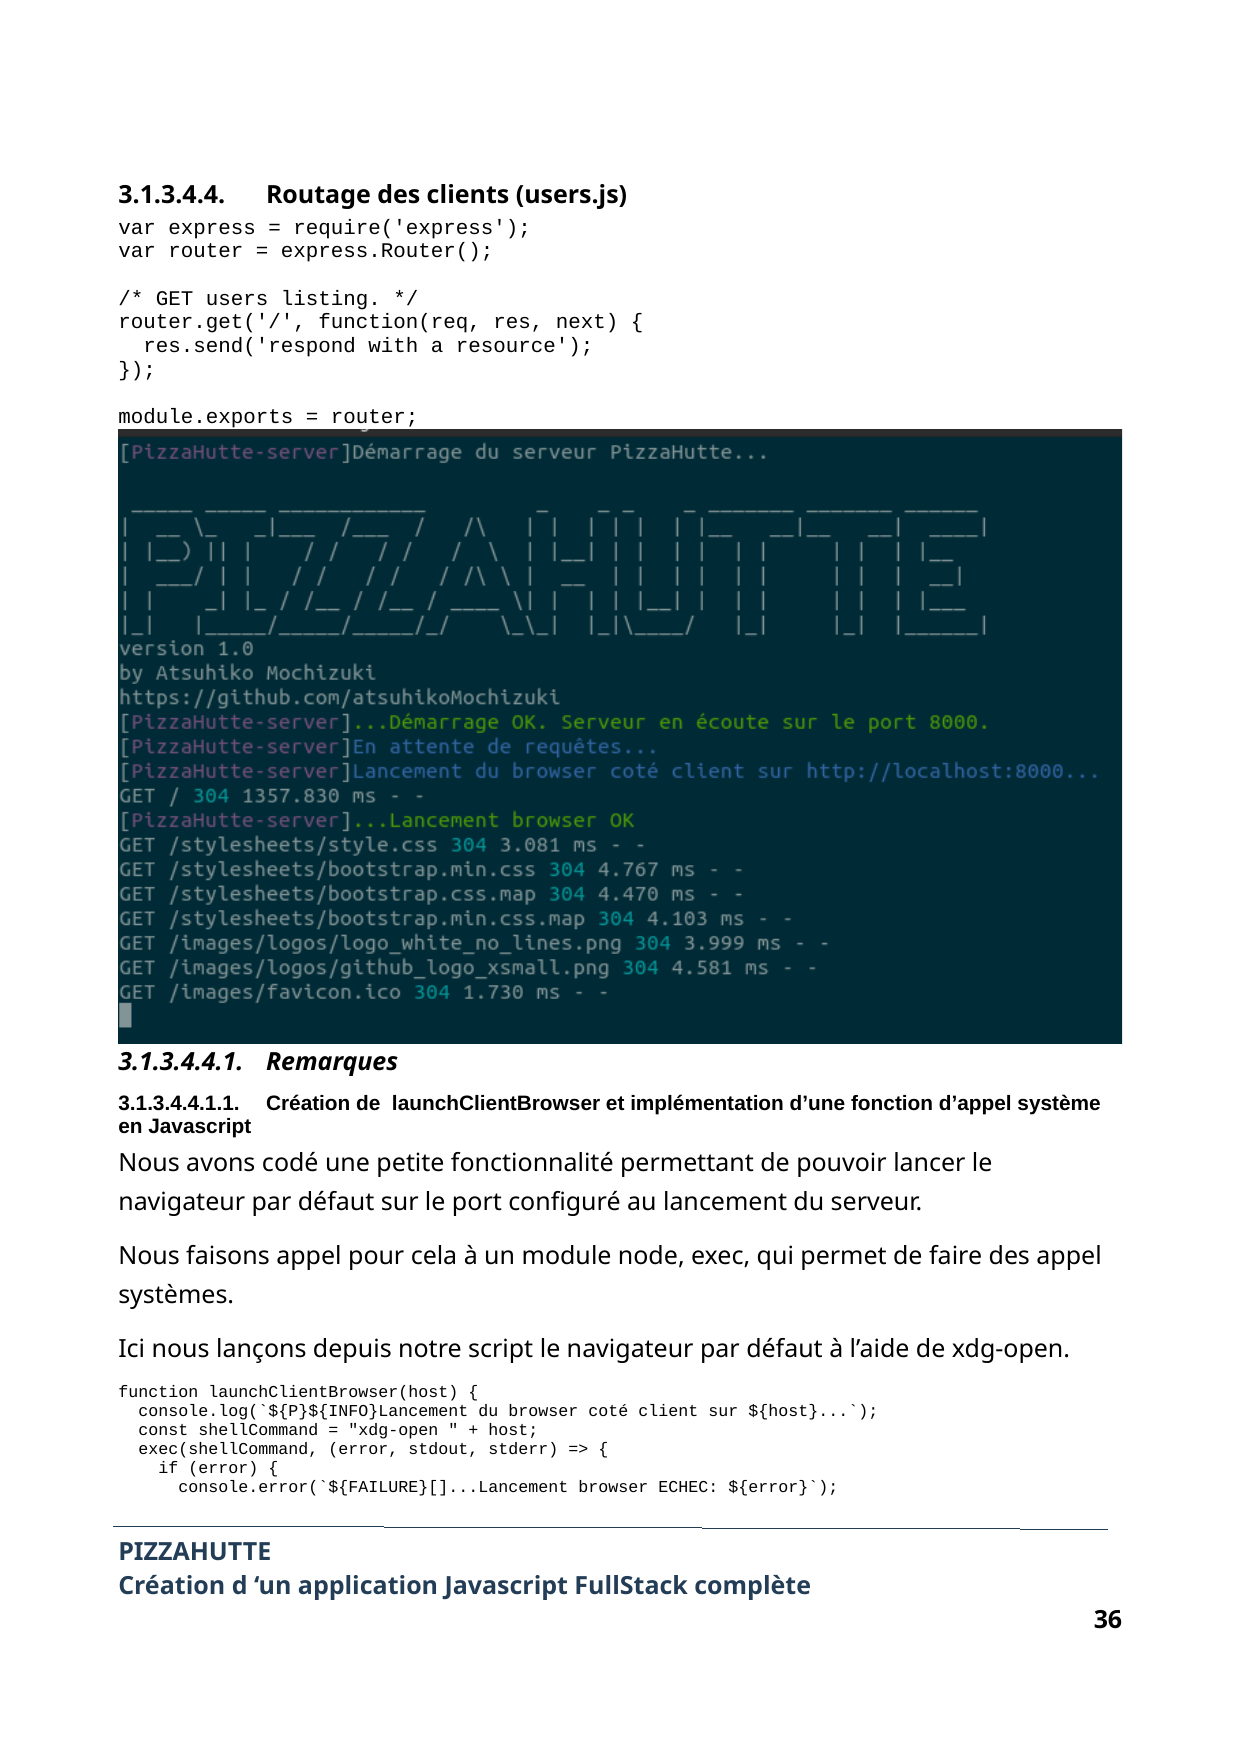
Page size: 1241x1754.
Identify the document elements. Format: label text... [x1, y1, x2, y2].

picture [243, 743, 252, 753]
picture [218, 694, 228, 708]
picture [367, 567, 374, 585]
picture [637, 937, 645, 949]
subtitle Routage des clients (users.js) [118, 176, 1122, 210]
text var express = require('express'); [118, 217, 1122, 240]
picture [563, 716, 584, 728]
picture [514, 694, 522, 704]
picture [379, 890, 387, 900]
picture [354, 664, 363, 679]
picture [526, 694, 535, 704]
picture [638, 765, 645, 777]
picture [354, 960, 363, 974]
picture [404, 915, 412, 925]
picture [439, 448, 461, 463]
picture [550, 448, 559, 458]
picture [832, 714, 842, 728]
picture [170, 666, 179, 679]
picture [122, 444, 128, 463]
picture [501, 986, 510, 998]
picture [537, 988, 547, 998]
picture [317, 911, 325, 929]
picture [428, 890, 437, 904]
picture [256, 836, 289, 851]
picture [551, 838, 559, 851]
picture [698, 445, 706, 458]
picture [279, 743, 289, 753]
picture [489, 986, 498, 998]
picture [182, 984, 204, 998]
picture [279, 718, 289, 728]
picture [316, 767, 326, 778]
picture [465, 567, 472, 585]
picture [416, 616, 423, 634]
picture [416, 518, 423, 536]
picture [207, 939, 240, 953]
picture [672, 961, 682, 974]
picture [133, 961, 142, 974]
picture [415, 890, 424, 900]
picture [220, 813, 228, 827]
picture [930, 716, 977, 728]
picture [318, 862, 325, 880]
picture [537, 816, 584, 827]
picture [195, 690, 202, 708]
picture [268, 616, 276, 634]
picture [120, 986, 130, 998]
picture [232, 764, 240, 778]
picture [207, 664, 216, 679]
picture [305, 743, 314, 753]
picture [281, 789, 289, 802]
picture [146, 812, 154, 827]
picture [403, 841, 412, 851]
picture [465, 862, 473, 876]
picture [195, 669, 203, 679]
picture [230, 915, 240, 925]
picture [121, 645, 130, 655]
picture [244, 890, 252, 900]
picture [404, 866, 412, 876]
picture [563, 915, 571, 925]
picture [219, 837, 228, 851]
picture [451, 866, 461, 876]
picture [317, 988, 326, 998]
picture [182, 716, 203, 728]
picture [145, 961, 154, 974]
picture [330, 841, 338, 851]
picture [170, 911, 177, 929]
picture [746, 964, 756, 974]
picture [256, 909, 289, 925]
picture [219, 911, 228, 925]
picture [526, 915, 535, 925]
picture [428, 866, 437, 880]
picture [439, 691, 473, 704]
picture [699, 764, 706, 777]
picture [390, 713, 425, 728]
picture [428, 718, 437, 728]
picture [133, 838, 142, 851]
picture [416, 448, 424, 458]
picture [207, 964, 240, 978]
picture [476, 763, 485, 777]
picture [170, 837, 177, 855]
picture [624, 887, 633, 900]
picture [514, 890, 522, 900]
picture [146, 714, 154, 728]
picture [183, 960, 204, 974]
picture [723, 961, 731, 974]
picture [465, 518, 472, 536]
picture [613, 747, 620, 753]
picture [403, 768, 412, 777]
picture [747, 714, 756, 728]
picture [293, 862, 301, 876]
picture [758, 718, 768, 728]
picture [526, 816, 535, 827]
picture [845, 767, 854, 781]
picture [698, 961, 706, 974]
picture [501, 838, 510, 851]
picture [268, 816, 277, 827]
picture [440, 567, 448, 585]
picture [427, 816, 437, 827]
picture [464, 838, 473, 851]
picture [440, 986, 448, 998]
picture [674, 912, 682, 925]
picture [599, 743, 608, 753]
picture [428, 935, 436, 949]
picture [538, 960, 547, 974]
picture [771, 939, 780, 949]
picture [207, 448, 216, 458]
picture [600, 912, 608, 925]
picture [330, 448, 338, 458]
picture [527, 743, 534, 753]
picture [428, 960, 436, 974]
picture [624, 616, 632, 634]
picture [453, 542, 460, 561]
picture [317, 939, 326, 949]
picture [256, 984, 264, 1002]
picture [538, 838, 547, 851]
picture [808, 718, 817, 728]
text Ici nous lançons depuis notre script le navigateur par défaut à l’aide de xdg-open. [118, 1330, 1122, 1364]
picture [279, 939, 289, 949]
picture [1041, 765, 1050, 777]
picture [514, 915, 522, 925]
picture [427, 986, 437, 998]
picture [612, 446, 621, 458]
picture [686, 866, 694, 876]
picture [721, 915, 731, 925]
picture [330, 669, 338, 679]
picture [624, 961, 633, 974]
picture [120, 887, 130, 900]
picture [232, 445, 240, 458]
picture [207, 841, 216, 855]
picture [244, 939, 252, 949]
subtitle Création de launchClientBrowser et implémentation d’une fonction d’appel système en Javascript [118, 1090, 1122, 1138]
picture [967, 768, 974, 777]
picture [268, 795, 277, 802]
picture [146, 444, 154, 458]
picture [256, 935, 264, 953]
picture [648, 887, 657, 900]
picture [293, 816, 301, 827]
picture [342, 690, 349, 708]
picture [316, 448, 326, 458]
picture [145, 863, 154, 876]
picture [684, 912, 694, 925]
picture [427, 768, 436, 776]
picture [343, 444, 349, 463]
picture [453, 740, 460, 753]
picture [575, 964, 584, 978]
picture [158, 718, 166, 728]
picture [182, 841, 191, 851]
picture [268, 960, 277, 974]
picture [219, 739, 228, 753]
picture [182, 669, 191, 679]
picture [170, 984, 178, 1002]
picture [660, 937, 670, 949]
picture [184, 541, 190, 560]
picture [451, 915, 461, 925]
picture [243, 767, 252, 778]
picture [551, 863, 559, 876]
picture [293, 911, 301, 925]
picture [134, 690, 142, 704]
picture [354, 592, 362, 610]
picture [121, 689, 130, 704]
picture [279, 448, 289, 458]
picture [195, 862, 203, 876]
picture [317, 964, 326, 974]
picture [575, 448, 584, 458]
picture [994, 765, 1000, 777]
picture [243, 718, 252, 728]
picture [514, 592, 522, 610]
picture [195, 837, 203, 851]
picture [145, 936, 154, 949]
picture [243, 816, 252, 827]
picture [182, 446, 203, 458]
picture [563, 743, 571, 753]
picture [454, 765, 460, 777]
picture [512, 716, 535, 728]
picture [305, 664, 314, 679]
picture [317, 665, 326, 679]
picture [245, 789, 252, 802]
subtitle Remarques [118, 1044, 1122, 1078]
picture [170, 767, 178, 778]
picture [268, 935, 277, 949]
picture [906, 768, 915, 777]
picture [344, 739, 349, 757]
picture [563, 939, 571, 949]
picture [170, 743, 178, 753]
picture [587, 964, 608, 978]
picture [268, 718, 277, 728]
picture [452, 718, 461, 728]
picture [403, 816, 412, 827]
picture [316, 816, 326, 827]
picture [170, 935, 178, 953]
text Nous faisons appel pour cela à un module node, exec, qui permet de faire des appel systèmes. [118, 1237, 1122, 1311]
picture [501, 866, 510, 876]
picture [673, 718, 682, 728]
picture [354, 444, 388, 458]
picture [170, 816, 178, 827]
picture [268, 448, 277, 458]
picture [329, 789, 338, 802]
picture [440, 718, 449, 728]
picture [428, 592, 435, 610]
picture [550, 887, 559, 900]
picture [956, 762, 964, 777]
picture [232, 690, 240, 704]
picture [244, 988, 252, 998]
picture [587, 816, 596, 827]
picture [133, 863, 142, 876]
picture [735, 915, 743, 925]
picture [500, 890, 510, 900]
picture [244, 915, 252, 925]
picture [834, 765, 841, 777]
picture [146, 690, 154, 704]
picture [404, 740, 411, 753]
text module.exports = router; [118, 406, 1122, 429]
picture [501, 915, 510, 925]
picture [230, 866, 240, 876]
picture [230, 890, 240, 900]
picture [378, 841, 387, 851]
picture [637, 448, 644, 458]
picture [415, 915, 424, 925]
picture [513, 986, 522, 998]
picture [292, 988, 301, 998]
picture [256, 885, 289, 900]
text if (error) { [118, 1459, 1122, 1478]
picture [417, 740, 424, 753]
picture [710, 961, 719, 974]
picture [158, 767, 165, 778]
picture [133, 716, 142, 728]
picture [672, 866, 682, 876]
picture [526, 964, 535, 974]
picture [330, 935, 338, 953]
picture [219, 861, 228, 876]
picture [390, 988, 400, 998]
picture [403, 688, 412, 704]
picture [279, 767, 289, 778]
picture [551, 960, 559, 974]
picture [170, 448, 178, 458]
picture [404, 448, 411, 458]
picture [195, 645, 203, 655]
picture [243, 448, 252, 458]
picture [330, 743, 338, 753]
picture [440, 767, 447, 777]
picture [367, 690, 375, 704]
picture [304, 964, 314, 974]
picture [182, 740, 203, 753]
picture [293, 718, 301, 728]
picture [673, 768, 681, 777]
picture [477, 890, 485, 900]
picture [341, 964, 351, 978]
picture [122, 739, 128, 757]
picture [710, 445, 719, 458]
picture [885, 765, 889, 775]
picture [637, 887, 645, 900]
picture [158, 645, 166, 655]
picture [122, 714, 128, 733]
picture [244, 964, 252, 974]
picture [133, 789, 142, 802]
picture [330, 816, 338, 827]
picture [170, 788, 177, 806]
picture [489, 738, 498, 753]
picture [525, 838, 535, 851]
picture [808, 763, 817, 777]
picture [354, 841, 363, 855]
picture [514, 866, 522, 876]
picture [342, 935, 350, 949]
picture [305, 542, 313, 561]
picture [391, 743, 399, 753]
picture [305, 789, 314, 802]
picture [465, 890, 473, 900]
picture [379, 958, 387, 974]
picture [648, 912, 657, 925]
picture [293, 743, 301, 753]
picture [232, 813, 240, 827]
picture [122, 763, 128, 782]
picture [195, 789, 203, 802]
picture [538, 768, 547, 777]
picture [574, 768, 584, 777]
picture [404, 890, 412, 900]
picture [230, 841, 240, 851]
picture [367, 743, 375, 753]
picture [772, 768, 780, 777]
picture [146, 645, 154, 655]
picture [367, 886, 375, 900]
picture [121, 664, 130, 679]
picture [367, 911, 375, 925]
picture [870, 718, 891, 733]
picture [317, 886, 325, 904]
picture [353, 939, 375, 953]
picture [562, 887, 572, 900]
picture [660, 718, 670, 728]
picture [612, 767, 620, 777]
picture [156, 667, 167, 679]
picture [379, 915, 387, 925]
picture [451, 939, 461, 949]
text console.log(`${P}${INFO}Lancement du browser coté client sur ${host}...`); [118, 1403, 1122, 1422]
picture [146, 763, 154, 778]
picture [599, 863, 608, 876]
picture [587, 939, 596, 953]
picture [526, 866, 535, 876]
picture [391, 814, 400, 827]
picture [501, 964, 523, 974]
picture [440, 743, 447, 753]
picture [330, 885, 338, 900]
picture [244, 690, 252, 704]
picture [242, 669, 252, 679]
picture [133, 740, 142, 753]
picture [551, 988, 559, 998]
picture [588, 448, 596, 458]
picture [489, 542, 497, 561]
picture [477, 939, 498, 949]
picture [145, 887, 154, 900]
picture [145, 912, 154, 925]
picture [562, 863, 572, 876]
picture [220, 764, 228, 778]
picture [574, 841, 584, 851]
picture [182, 814, 203, 827]
picture [527, 767, 533, 777]
text exec(shellCommand, (error, stdout, stderr) => { [118, 1441, 1122, 1459]
picture [538, 743, 547, 753]
picture [550, 743, 559, 757]
picture [439, 964, 473, 978]
picture [477, 915, 486, 925]
picture [293, 838, 301, 851]
picture [170, 862, 177, 880]
picture [549, 915, 560, 925]
picture [206, 789, 216, 802]
picture [207, 690, 214, 708]
picture [501, 743, 510, 753]
picture [305, 915, 314, 925]
picture [489, 768, 498, 777]
picture [611, 912, 633, 925]
picture [366, 665, 375, 679]
picture [649, 448, 657, 458]
picture [354, 765, 362, 777]
picture [696, 713, 719, 728]
picture [342, 518, 349, 536]
picture [316, 718, 326, 728]
picture [219, 445, 228, 458]
picture [133, 887, 142, 900]
picture [551, 690, 559, 704]
picture [342, 988, 351, 998]
picture [330, 960, 337, 978]
picture [293, 767, 301, 777]
picture [133, 669, 142, 683]
picture [145, 789, 154, 802]
picture [931, 770, 939, 777]
picture [170, 886, 178, 904]
picture [906, 714, 915, 728]
picture [158, 743, 166, 753]
picture [452, 838, 461, 851]
picture [145, 838, 154, 851]
picture [685, 448, 694, 458]
picture [402, 934, 424, 949]
picture [256, 689, 265, 704]
picture [465, 986, 473, 998]
picture [439, 816, 473, 827]
picture [452, 890, 461, 900]
picture [330, 767, 338, 777]
picture [305, 767, 314, 777]
picture [686, 890, 694, 900]
picture [758, 939, 768, 949]
picture [207, 817, 216, 827]
picture [133, 765, 142, 777]
picture [170, 694, 179, 704]
picture [428, 841, 436, 851]
picture [649, 863, 657, 876]
picture [514, 762, 521, 777]
picture [281, 592, 288, 610]
picture [243, 642, 252, 655]
picture [672, 890, 682, 900]
picture [575, 915, 584, 929]
picture [538, 688, 547, 704]
picture [514, 448, 522, 458]
picture [293, 448, 301, 458]
picture [477, 866, 486, 876]
picture [343, 763, 349, 782]
picture [477, 518, 484, 536]
picture [575, 743, 584, 753]
picture [526, 616, 533, 634]
picture [489, 812, 498, 827]
picture [391, 911, 399, 925]
picture [145, 986, 154, 998]
picture [623, 768, 633, 777]
picture [635, 961, 645, 974]
picture [1054, 765, 1062, 777]
picture [195, 911, 203, 925]
text Nous avons codé une petite fonctionnalité permettant de pouvoir lancer le navigateur par défaut sur le port configuré au lancement du serveur. [118, 1144, 1122, 1218]
picture [599, 887, 608, 900]
picture [268, 767, 277, 778]
picture [133, 936, 142, 949]
text const shellCommand = "xdg-open " + host; [118, 1422, 1122, 1441]
picture [822, 765, 829, 777]
picture [722, 936, 731, 949]
picture [120, 838, 130, 851]
picture [525, 448, 535, 458]
picture [305, 448, 314, 458]
picture [279, 816, 289, 827]
picture [611, 718, 621, 728]
picture [476, 838, 485, 851]
picture [195, 887, 203, 900]
picture [207, 743, 216, 753]
picture [330, 718, 338, 728]
picture [636, 863, 645, 876]
picture [600, 939, 608, 949]
picture [1029, 765, 1038, 777]
picture [1017, 765, 1024, 772]
picture [367, 837, 375, 851]
picture [280, 988, 289, 998]
picture [391, 862, 399, 876]
picture [305, 866, 314, 876]
picture [784, 718, 792, 728]
picture [132, 645, 142, 655]
picture [293, 567, 300, 585]
text res.send('respond with a resource'); [118, 335, 1122, 358]
picture [353, 792, 363, 802]
picture [220, 642, 228, 655]
picture [391, 767, 399, 777]
picture [367, 862, 375, 876]
picture [256, 960, 263, 978]
picture [428, 688, 436, 704]
picture [231, 664, 240, 679]
picture [158, 448, 166, 458]
picture [207, 988, 240, 1003]
picture [268, 984, 277, 998]
picture [292, 964, 301, 978]
picture [403, 958, 412, 974]
picture [195, 518, 202, 536]
picture [428, 448, 436, 458]
picture [489, 964, 498, 974]
picture [895, 763, 902, 777]
picture [721, 718, 731, 728]
picture [476, 443, 486, 458]
picture [366, 792, 375, 802]
picture [133, 814, 142, 827]
picture [844, 718, 854, 728]
picture [415, 816, 424, 827]
picture [279, 964, 289, 974]
picture [182, 866, 191, 876]
picture [477, 816, 486, 827]
picture [316, 694, 339, 704]
picture [219, 789, 228, 802]
picture [489, 689, 498, 704]
picture [170, 641, 179, 655]
picture [317, 837, 325, 855]
picture [735, 718, 743, 728]
picture [709, 768, 718, 777]
picture [648, 961, 657, 974]
picture [342, 616, 350, 634]
picture [305, 890, 314, 900]
picture [207, 767, 216, 778]
picture [305, 694, 314, 704]
picture [328, 988, 338, 998]
picture [341, 915, 363, 925]
picture [624, 444, 633, 458]
picture [514, 935, 522, 949]
picture [133, 912, 142, 925]
picture [268, 694, 277, 704]
picture [120, 1003, 131, 1027]
picture [562, 448, 571, 458]
picture [686, 936, 694, 949]
picture [686, 616, 693, 634]
picture [378, 988, 387, 998]
picture [305, 817, 314, 827]
picture [244, 841, 252, 851]
picture [207, 718, 216, 728]
picture [305, 592, 312, 610]
picture [610, 814, 634, 827]
picture [342, 838, 350, 851]
picture [232, 739, 240, 753]
picture [330, 909, 338, 925]
text }); [118, 358, 1122, 382]
picture [379, 592, 386, 610]
picture [317, 567, 325, 585]
picture [391, 887, 400, 900]
picture [415, 768, 424, 777]
picture [440, 616, 448, 634]
picture [120, 789, 130, 802]
picture [514, 811, 522, 827]
picture [379, 543, 386, 561]
picture [391, 964, 400, 974]
picture [207, 890, 216, 904]
picture [280, 688, 289, 704]
picture [181, 645, 191, 655]
picture [267, 667, 289, 679]
picture [292, 939, 301, 953]
picture [341, 890, 363, 900]
text function launchClientBrowser(host) { [118, 1384, 1122, 1403]
picture [379, 694, 387, 704]
picture [636, 718, 645, 728]
picture [195, 567, 202, 585]
picture [391, 448, 400, 458]
picture [293, 887, 301, 900]
picture [477, 567, 484, 585]
picture [379, 866, 387, 876]
picture [170, 960, 177, 978]
picture [587, 841, 596, 851]
picture [502, 616, 509, 634]
picture [342, 669, 351, 679]
picture [502, 567, 509, 585]
picture [182, 765, 203, 778]
picture [343, 812, 349, 831]
picture [587, 718, 608, 728]
picture [648, 765, 657, 777]
picture [133, 446, 142, 458]
picture [304, 939, 314, 949]
picture [120, 863, 130, 876]
picture [292, 669, 301, 679]
picture [182, 890, 191, 900]
picture [416, 986, 424, 998]
picture [391, 567, 398, 585]
picture [170, 718, 178, 728]
picture [476, 694, 485, 704]
picture [611, 939, 621, 953]
picture [428, 915, 437, 929]
picture [710, 936, 719, 949]
picture [316, 743, 326, 753]
picture [465, 718, 473, 728]
picture [343, 714, 349, 733]
picture [476, 718, 498, 733]
text /* GET users listing. */ [118, 288, 1122, 311]
text router.get('/', function(req, res, next) { [118, 311, 1122, 335]
picture [354, 694, 363, 704]
picture [944, 763, 951, 777]
picture [182, 935, 204, 949]
picture [416, 841, 424, 851]
picture [367, 767, 375, 777]
picture [120, 961, 130, 974]
picture [219, 665, 228, 679]
picture [464, 743, 473, 753]
picture [735, 936, 743, 949]
picture [588, 740, 595, 753]
picture [122, 812, 128, 831]
picture [378, 939, 387, 949]
picture [427, 743, 436, 753]
picture [736, 765, 743, 777]
picture [219, 715, 228, 728]
picture [120, 912, 130, 925]
picture [206, 866, 216, 880]
picture [341, 866, 363, 876]
picture [305, 841, 314, 851]
picture [206, 915, 216, 929]
picture [305, 984, 314, 998]
picture [256, 860, 289, 876]
picture [379, 767, 387, 777]
picture [305, 718, 314, 728]
picture [647, 937, 657, 949]
picture [796, 718, 805, 728]
picture [330, 860, 338, 876]
picture [403, 542, 411, 561]
picture [354, 740, 362, 753]
picture [526, 890, 535, 904]
text var router = express.Router(); [118, 240, 1122, 264]
picture [182, 915, 191, 925]
picture [120, 936, 130, 949]
picture [367, 960, 375, 974]
picture [721, 448, 731, 458]
picture [575, 863, 584, 876]
picture [526, 935, 535, 949]
picture [133, 986, 142, 998]
picture [489, 448, 498, 458]
picture [118, 429, 1123, 437]
picture [440, 936, 449, 949]
picture [624, 863, 633, 876]
picture [391, 694, 400, 704]
picture [539, 448, 546, 458]
picture [244, 866, 252, 876]
picture [698, 912, 706, 925]
picture [367, 984, 375, 998]
picture [219, 886, 228, 900]
picture [785, 767, 791, 777]
text console.error(`${FAILURE}[]...Lancement browser ECHEC: ${error}`); [118, 1478, 1122, 1497]
picture [894, 718, 903, 728]
picture [268, 743, 277, 753]
picture [624, 718, 633, 728]
picture [330, 543, 337, 561]
picture [502, 690, 510, 704]
picture [465, 911, 473, 925]
picture [538, 939, 559, 949]
picture [575, 887, 583, 900]
picture [158, 694, 167, 708]
picture [256, 789, 265, 802]
picture [232, 715, 240, 728]
picture [686, 763, 694, 777]
picture [415, 866, 424, 876]
picture [146, 739, 154, 753]
picture [317, 789, 326, 802]
picture [759, 964, 768, 974]
picture [588, 767, 595, 777]
picture [158, 816, 166, 827]
picture [722, 768, 731, 777]
picture [549, 768, 559, 777]
picture [416, 690, 424, 704]
picture [661, 446, 682, 458]
